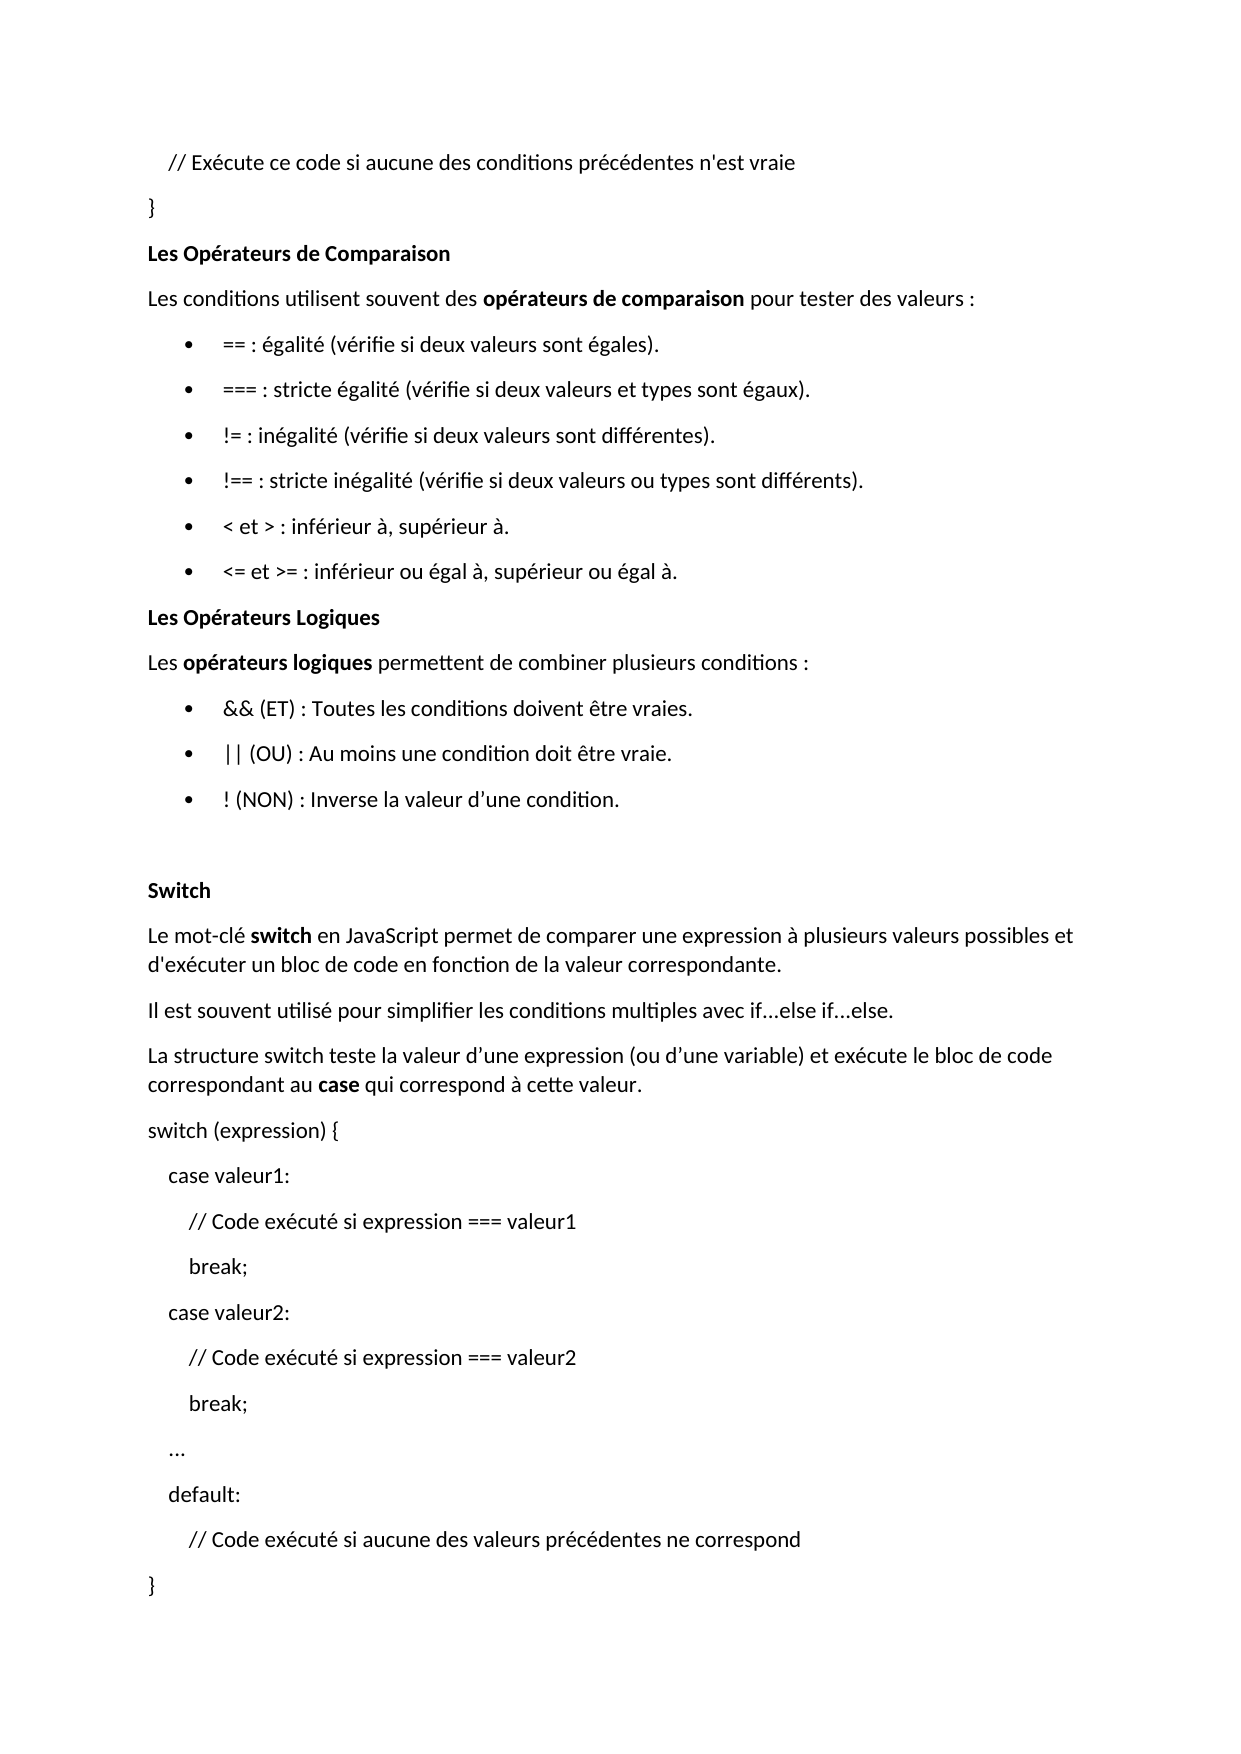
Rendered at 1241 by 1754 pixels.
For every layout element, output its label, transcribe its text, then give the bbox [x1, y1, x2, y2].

list !== : stricte inégalité (vérifie si deux valeurs ou types sont différents). [185, 466, 1093, 494]
text // Exécute ce code si aucune des conditions précédentes n'est vraie [148, 148, 1093, 176]
text case valeur1: [148, 1161, 1093, 1189]
list == : égalité (vérifie si deux valeurs sont égales). [185, 330, 1093, 358]
text La structure switch teste la valeur d’une expression (ou d’une variable) et exécute le bloc de code correspondant au case qui correspond à cette valeur. [148, 1041, 1093, 1098]
list || (OU) : Au moins une condition doit être vraie. [185, 739, 1093, 767]
text Les Opérateurs de Comparaison [148, 239, 1093, 267]
text } [148, 1571, 1093, 1599]
text case valeur2: [148, 1298, 1093, 1326]
list != : inégalité (vérifie si deux valeurs sont différentes). [185, 421, 1093, 449]
text Il est souvent utilisé pour simplifier les conditions multiples avec if...else if...else. [148, 996, 1093, 1024]
list ! (NON) : Inverse la valeur d’une condition. [185, 785, 1093, 813]
text Les opérateurs logiques permettent de combiner plusieurs conditions : [148, 648, 1093, 676]
text Les Opérateurs Logiques [148, 603, 1093, 631]
list && (ET) : Toutes les conditions doivent être vraies. [185, 694, 1093, 722]
text break; [148, 1252, 1093, 1280]
text switch (expression) { [148, 1116, 1093, 1144]
text // Code exécuté si aucune des valeurs précédentes ne correspond [148, 1525, 1093, 1553]
text break; [148, 1389, 1093, 1417]
text } [148, 193, 1093, 221]
text default: [148, 1480, 1093, 1508]
text ... [148, 1434, 1093, 1462]
text // Code exécuté si expression === valeur2 [148, 1343, 1093, 1371]
list < et > : inférieur à, supérieur à. [185, 512, 1093, 540]
text // Code exécuté si expression === valeur1 [148, 1207, 1093, 1235]
text Les conditions utilisent souvent des opérateurs de comparaison pour tester des valeurs : [148, 284, 1093, 312]
text Switch [148, 876, 1093, 904]
list <= et >= : inférieur ou égal à, supérieur ou égal à. [185, 557, 1093, 585]
list === : stricte égalité (vérifie si deux valeurs et types sont égaux). [185, 375, 1093, 403]
text Le mot-clé switch en JavaScript permet de comparer une expression à plusieurs valeurs possibles et d'exécuter un bloc de code en fonction de la valeur correspondante. [148, 921, 1093, 978]
